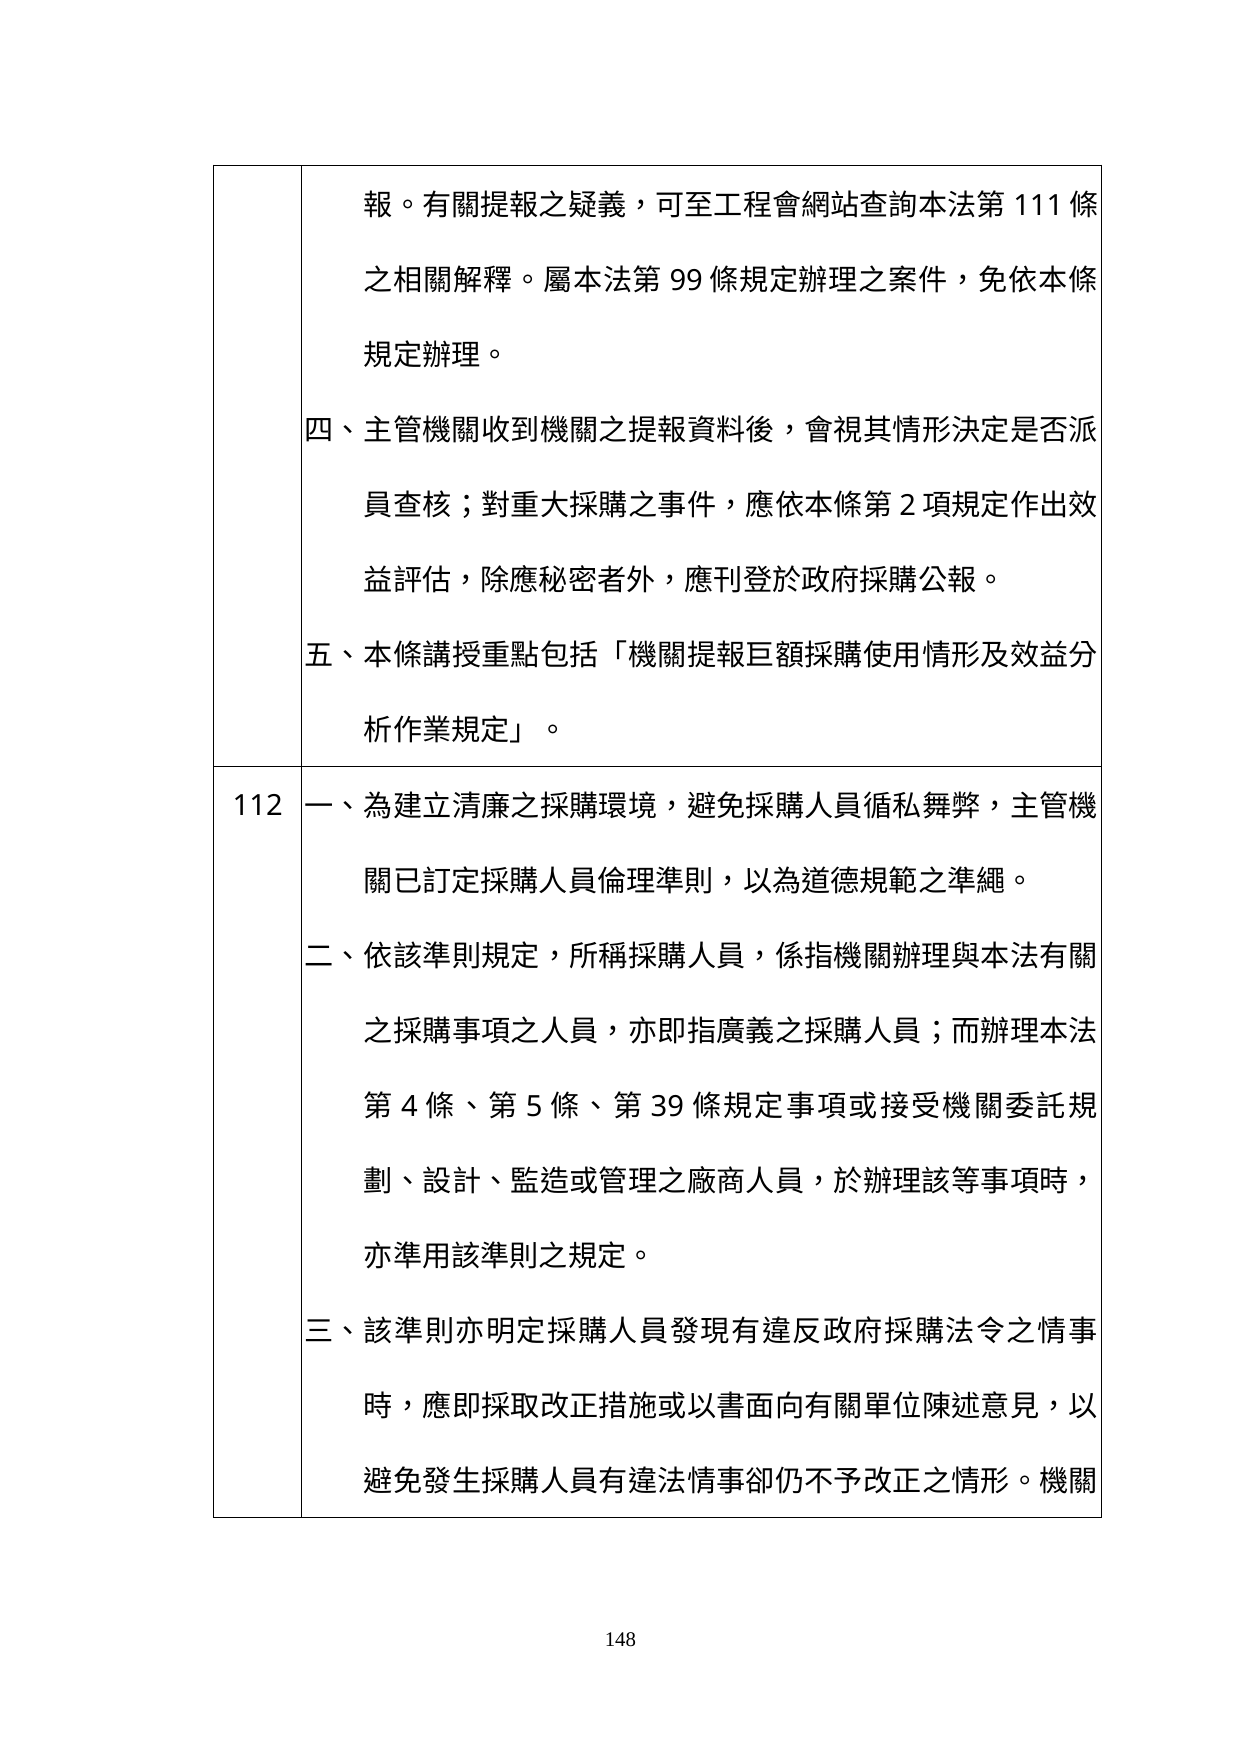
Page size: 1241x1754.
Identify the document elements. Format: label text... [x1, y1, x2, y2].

table_cell [214, 166, 301, 766]
table_cell 為建立清廉之採購環境，避免採購人員循私舞弊，主管機關已訂定採購人員倫理準則，以為道德規範之準繩。 依該準則規定，所稱採購人員，係指機關辦理與本法有關之採購事項之人員，亦即指廣義之採購人員；而辦理本法第4條、第5條、第39條規定事項或接受機關委託規劃、設計、監造或管理之廠商人員，於辦理該等事項時，亦準用該準則之規定。 該準則亦明定採購人員發現有違反政府採購法令之情事時，應即採取改正措施或以書面向有關單位陳述意見，以避免發生採購人員有違法情事卻仍不予改正之情形。機關 [302, 767, 1101, 1517]
table_cell 112 [214, 767, 301, 1517]
table_cell 報。有關提報之疑義，可至工程會網站查詢本法第111條之相關解釋。屬本法第99條規定辦理之案件，免依本條規定辦理。 主管機關收到機關之提報資料後，會視其情形決定是否派員查核；對重大採購之事件，應依本條第2項規定作出效益評估，除應秘密者外，應刊登於政府採購公報。 本條講授重點包括「機關提報巨額採購使用情形及效益分析作業規定」。 [302, 166, 1101, 766]
